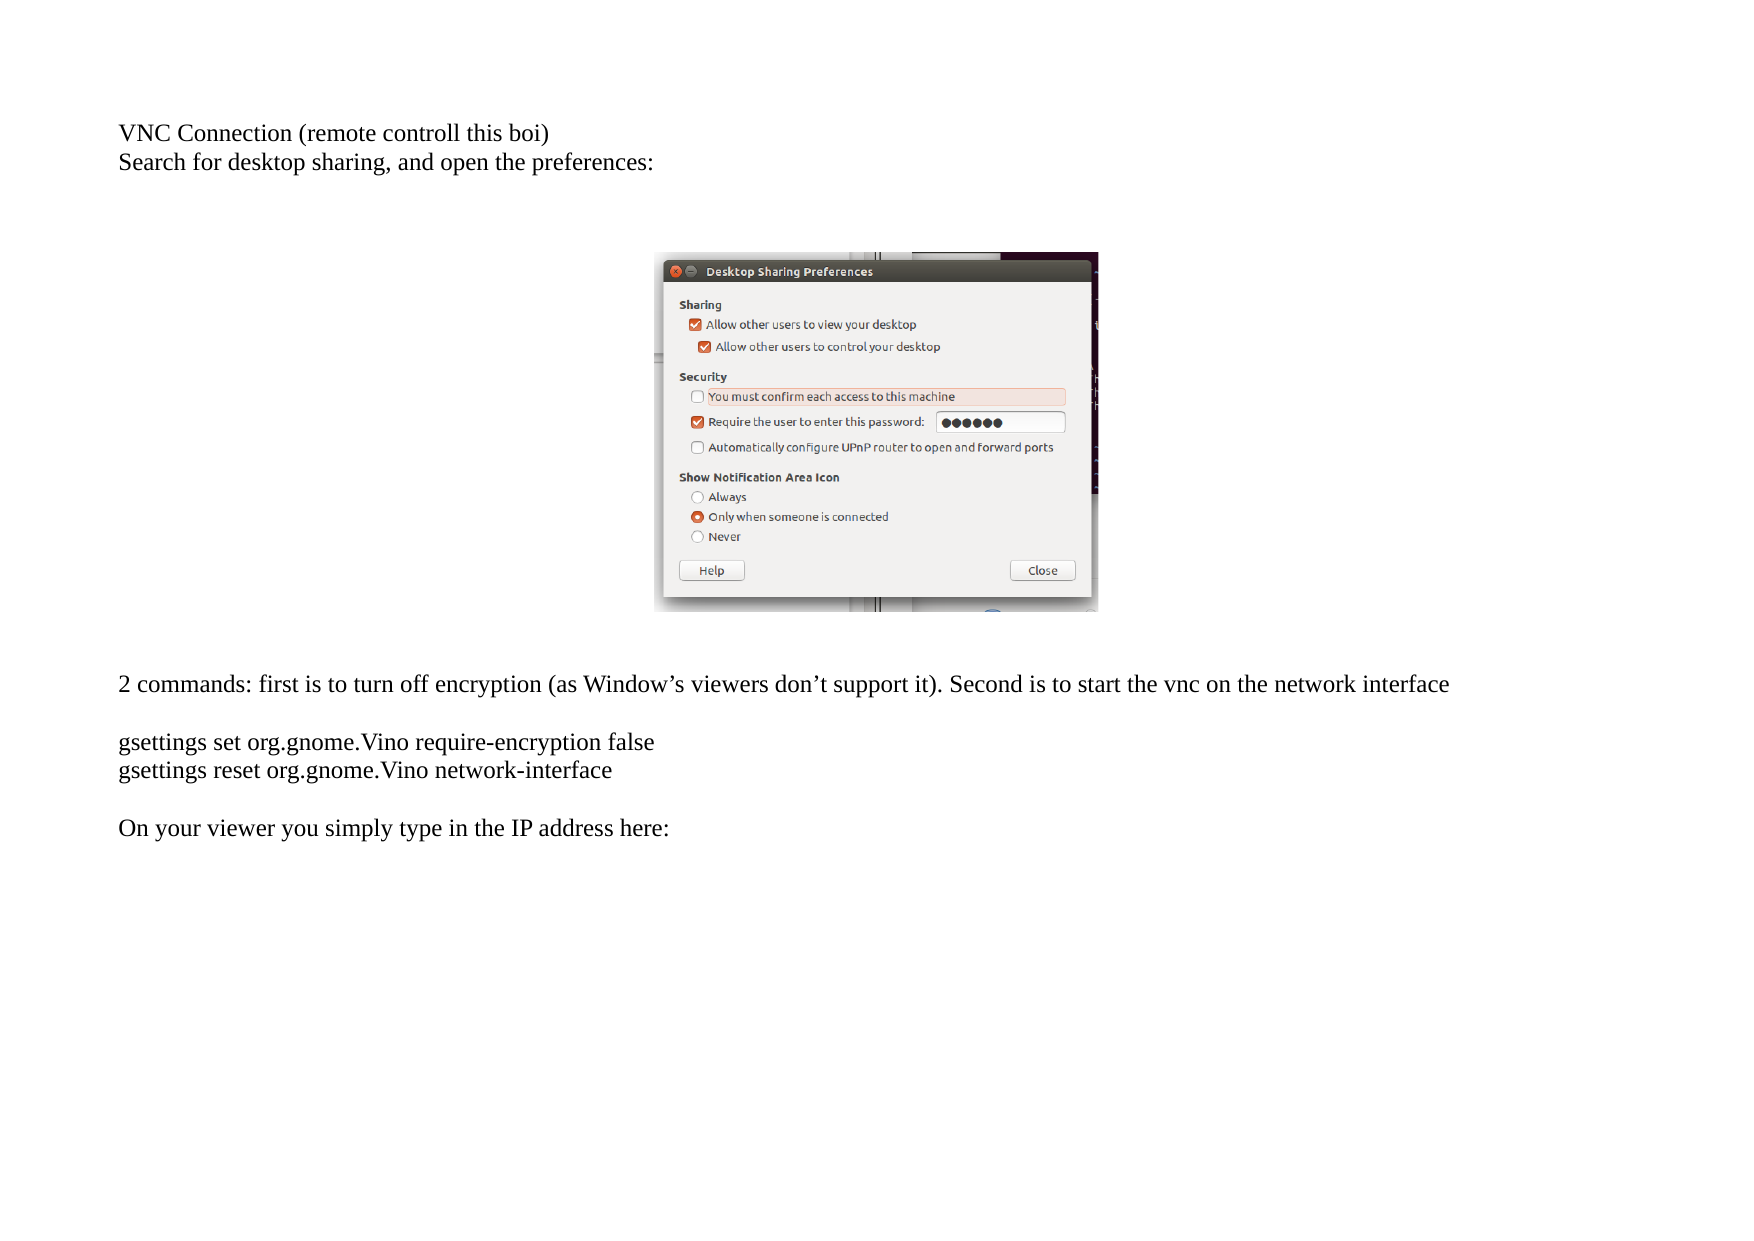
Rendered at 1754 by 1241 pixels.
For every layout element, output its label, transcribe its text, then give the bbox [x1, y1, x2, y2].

text On your viewer you simply type in the IP address here: [118, 813, 1636, 842]
text VNC Connection (remote controll this boi) [118, 118, 1636, 147]
text Search for desktop sharing, and open the preferences: [118, 147, 1636, 252]
text gsettings reset org.gnome.Vino network-interface [118, 756, 1636, 784]
text 2 commands: first is to turn off encryption (as Window’s viewers don’t support it). Second is to start the vnc on the network interface [118, 669, 1636, 698]
picture [740, 252, 1010, 612]
text gsettings set org.gnome.Vino require-encryption false [118, 727, 1636, 756]
